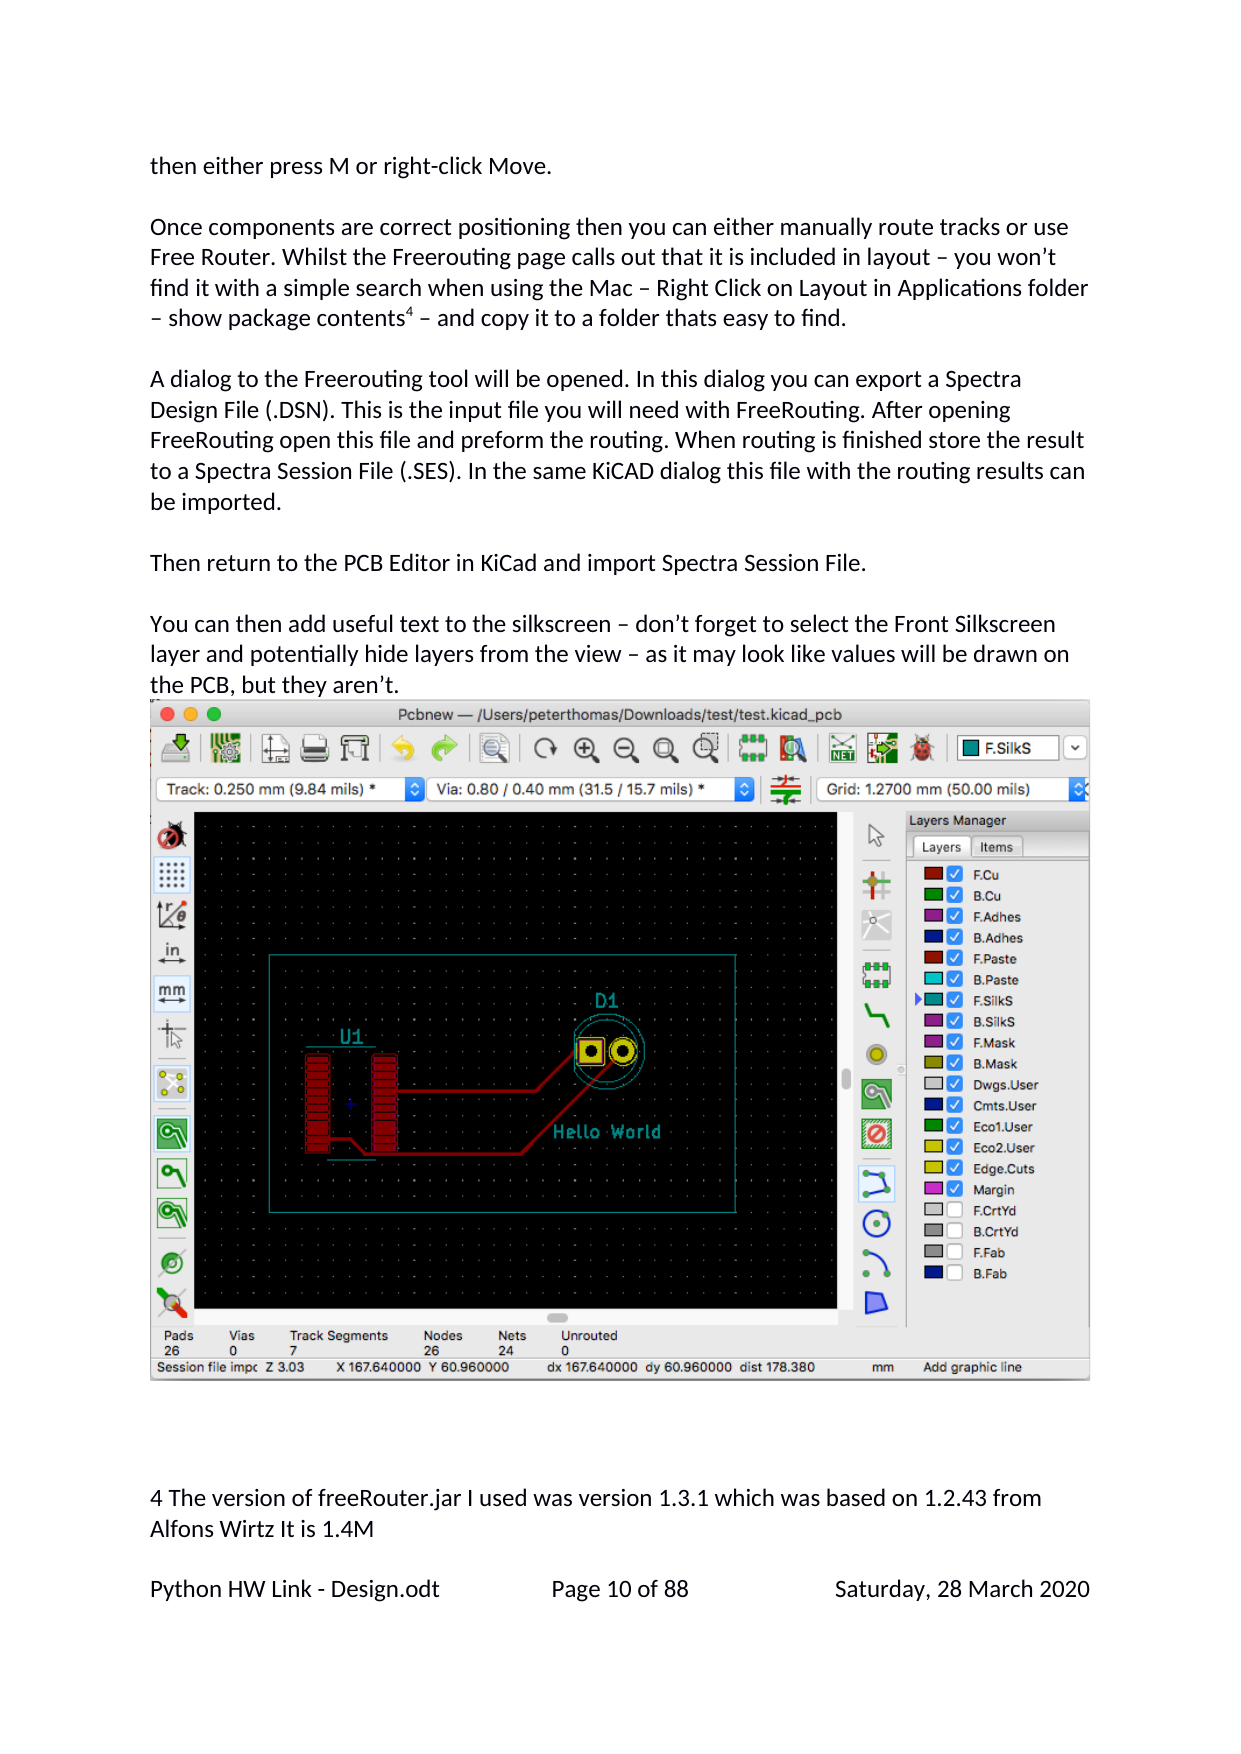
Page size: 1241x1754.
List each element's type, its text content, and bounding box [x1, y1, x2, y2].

text A dialog to the Freerouting tool will be opened. In this dialog you can export a Spectra Design File (.DSN). This is the input file you will need with FreeRouting. After opening FreeRouting open this file and preform the routing. When routing is finished store the result to a Spectra Session File (.SES). In the same KiCAD dialog this file with the routing results can be imported. [150, 364, 1090, 516]
text You can then add useful text to the silkscreen – don’t forget to select the Front Silkscreen layer and potentially hide layers from the view – as it may look like values will be drawn on the PCB, but they aren’t. [150, 608, 1090, 699]
text The version of freeRouter.jar I used was version 1.3.1 which was based on 1.2.43 from Alfons Wirtz It is 1.4M [150, 1482, 1090, 1543]
picture [150, 699, 1091, 1381]
text then either press M or right-click Move. [150, 150, 1090, 181]
text Then return to the PCB Editor in KiCad and import Spectra Session File. [150, 547, 1090, 577]
text Once components are correct positioning then you can either manually route tracks or use Free Router. Whilst the Freerouting page calls out that it is included in layout – you won’t find it with a simple search when using the Mac – Right Click on Layout in Applications folder – show package contents – and copy it to a folder thats easy to find. [150, 211, 1090, 333]
